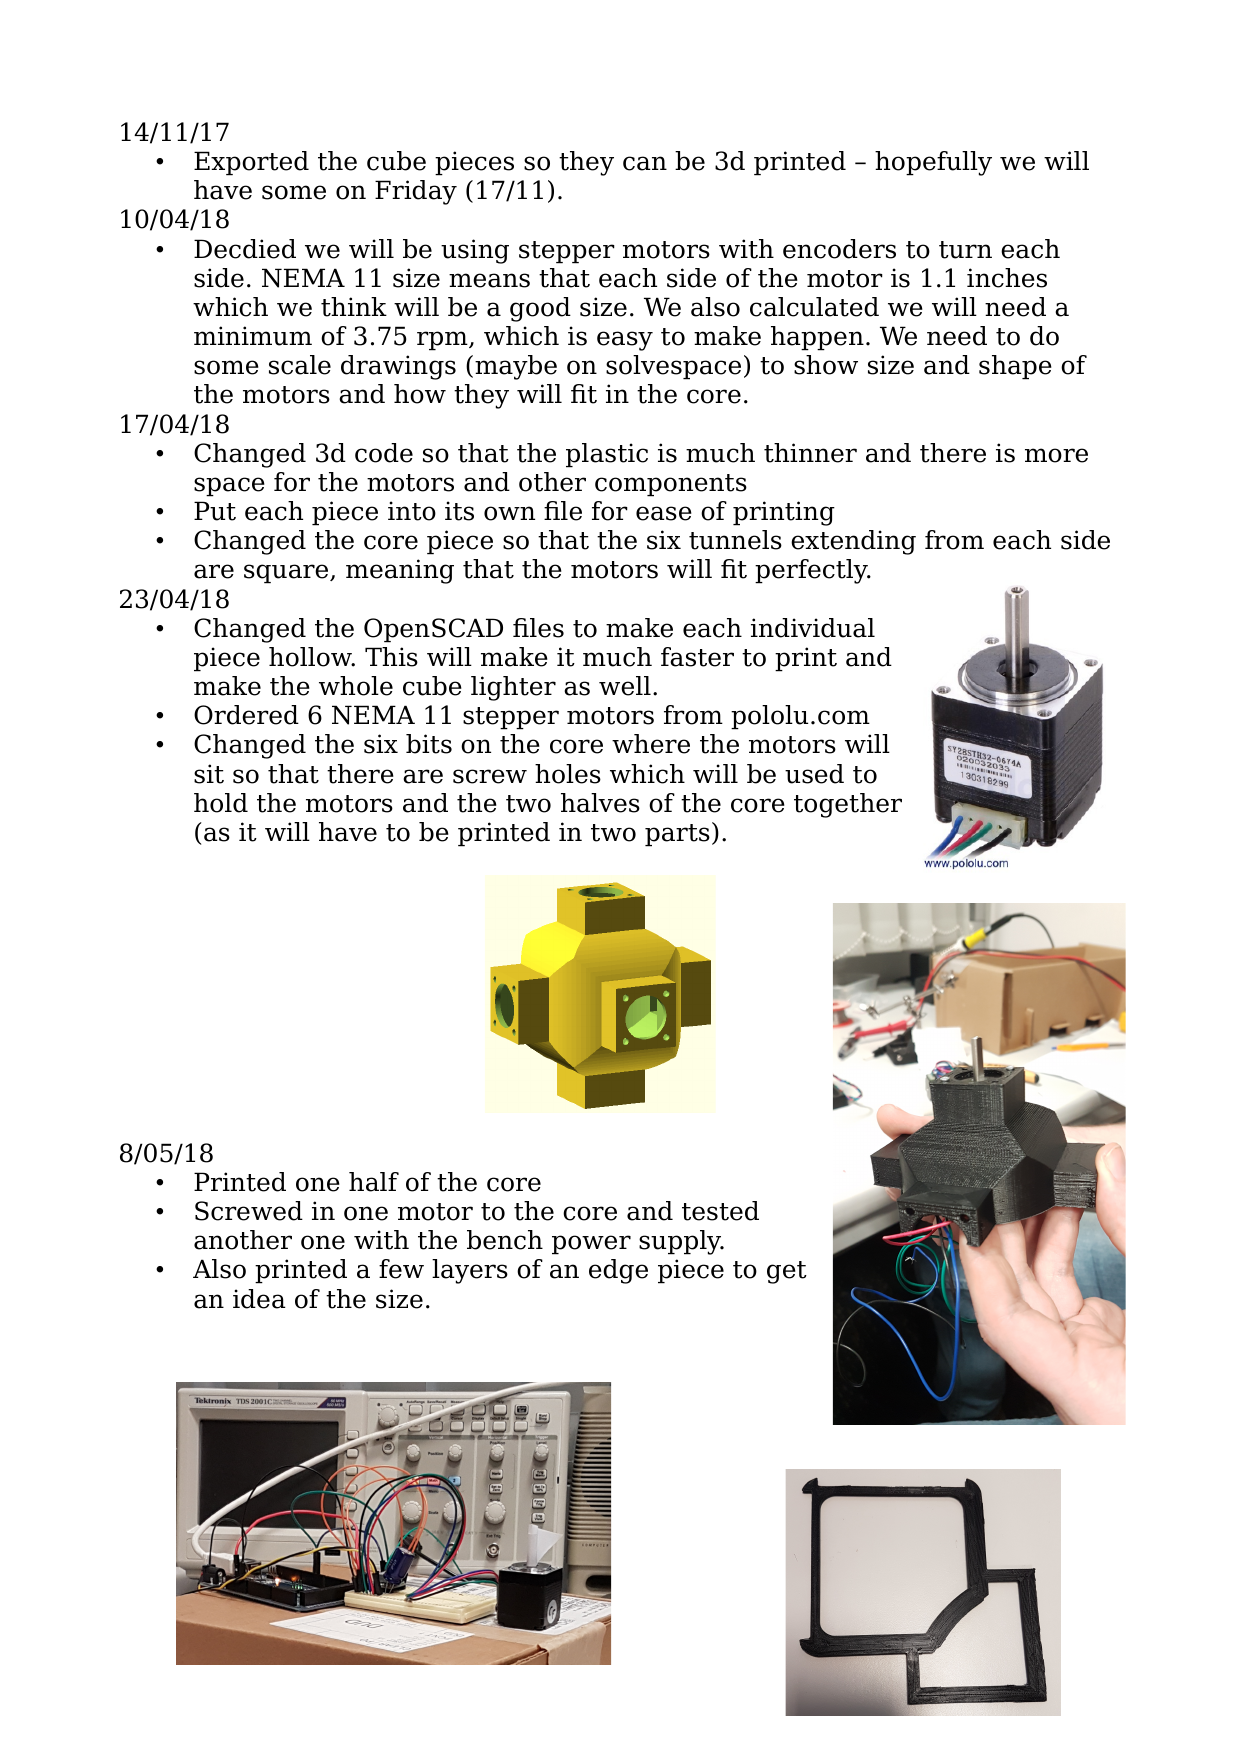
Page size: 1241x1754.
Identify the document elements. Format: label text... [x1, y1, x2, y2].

list Changed 3d code so that the plastic is much thinner and there is more space for the motors and other components [156, 439, 1122, 497]
text 8/05/18 [118, 1139, 832, 1168]
picture [832, 903, 1126, 1425]
list Also printed a few layers of an edge piece to get an idea of the size. [156, 1256, 832, 1314]
list Changed the six bits on the core where the motors will sit so that there are screw holes which will be used to hold the motors and the two halves of the core together (as it will have to be printed in two parts). [156, 731, 910, 847]
list Ordered 6 NEMA 11 stepper motors from pololu.com [156, 701, 910, 731]
text 23/04/18 [118, 585, 910, 614]
picture [484, 875, 716, 1113]
text 14/11/17 [118, 118, 1122, 147]
list Screwed in one motor to the core and tested another one with the bench power supply. [156, 1197, 832, 1256]
text 17/04/18 [118, 410, 1122, 439]
text 10/04/18 [118, 206, 1122, 235]
picture [176, 1393, 612, 1465]
list Changed the core piece so that the six tunnels extending from each side are square, meaning that the motors will fit perfectly. [156, 526, 1122, 585]
list Put each piece into its own file for ease of printing [156, 497, 1122, 526]
list Decdied we will be using stepper motors with encoders to turn each side. NEMA 11 size means that each side of the motor is 1.1 inches which we think will be a good size. We also calculated we will need a minimum of 3.75 rpm, which is easy to make happen. We need to do some scale drawings (maybe on solvespace) to show size and shape of the motors and how they will fit in the core. [156, 235, 1122, 410]
list Exported the cube pieces so they can be 3d printed – hopefully we will have some on Friday (17/11). [156, 147, 1122, 206]
text [1113, 585, 1122, 614]
picture [910, 577, 1113, 874]
list Printed one half of the core [156, 1168, 832, 1197]
list Changed the OpenSCAD files to make each individual piece hollow. This will make it much faster to print and make the whole cube lighter as well. [156, 614, 910, 701]
picture [785, 1489, 1061, 1574]
